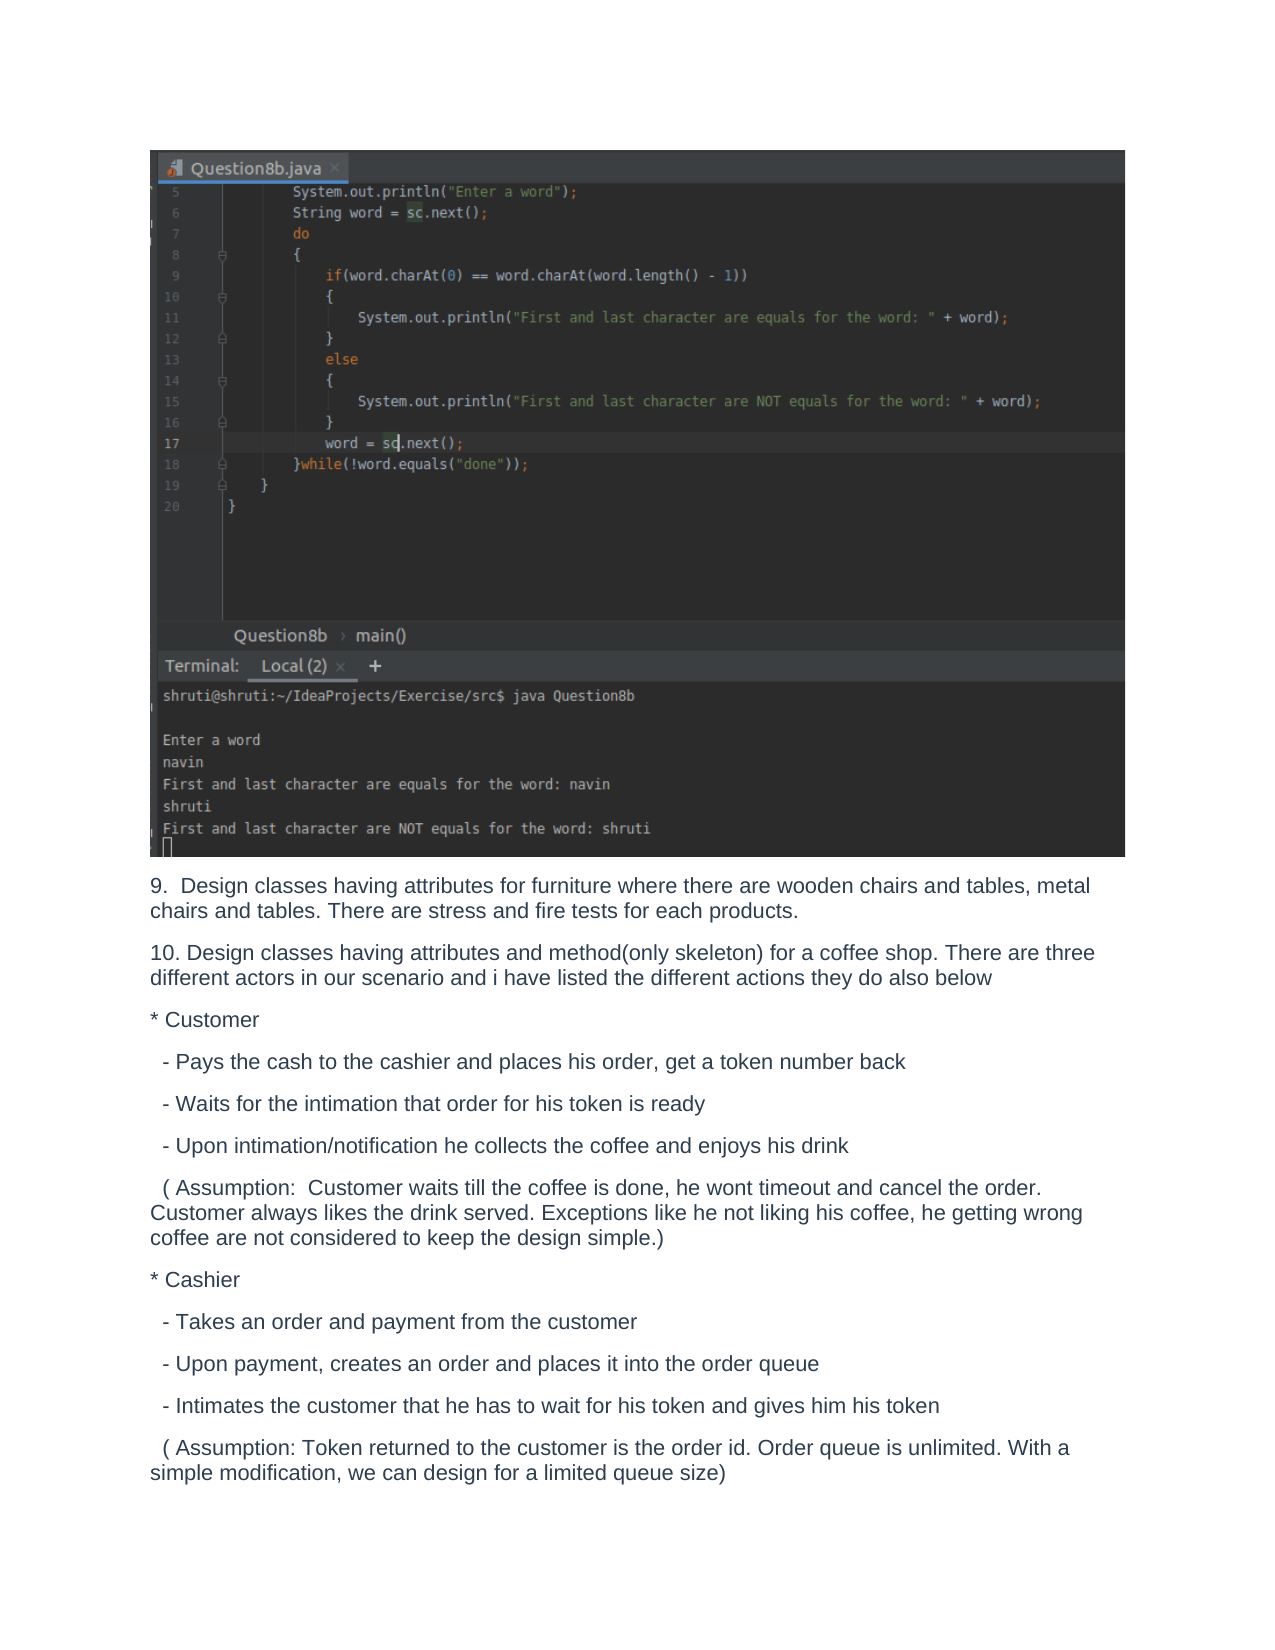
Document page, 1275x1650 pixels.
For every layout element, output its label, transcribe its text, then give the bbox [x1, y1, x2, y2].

text - Waits for the intimation that order for his token is ready [150, 1091, 1125, 1116]
text - Upon payment, creates an order and places it into the order queue [150, 1351, 1125, 1376]
text 10. Design classes having attributes and method(only skeleton) for a coffee shop. There are three different actors in our scenario and i have listed the different actions they do also below [150, 940, 1125, 990]
text ( Assumption: Customer waits till the coffee is done, he wont timeout and cancel the order. Customer always likes the drink served. Exceptions like he not liking his coffee, he getting wrong coffee are not considered to keep the design simple.) [150, 1174, 1125, 1250]
text * Cashier [150, 1267, 1125, 1292]
text 9. Design classes having attributes for furniture where there are wooden chairs and tables, metal chairs and tables. There are stress and fire tests for each products. [150, 873, 1125, 923]
text - Takes an order and payment from the customer [150, 1309, 1125, 1334]
picture [150, 150, 1125, 857]
text ( Assumption: Token returned to the customer is the order id. Order queue is unlimited. With a simple modification, we can design for a limited queue size) [150, 1434, 1125, 1485]
text - Pays the cash to the cashier and places his order, get a token number back [150, 1049, 1125, 1074]
text - Upon intimation/notification he collects the coffee and enjoys his drink [150, 1133, 1125, 1158]
text - Intimates the customer that he has to wait for his token and gives him his token [150, 1392, 1125, 1418]
text * Customer [150, 1007, 1125, 1032]
